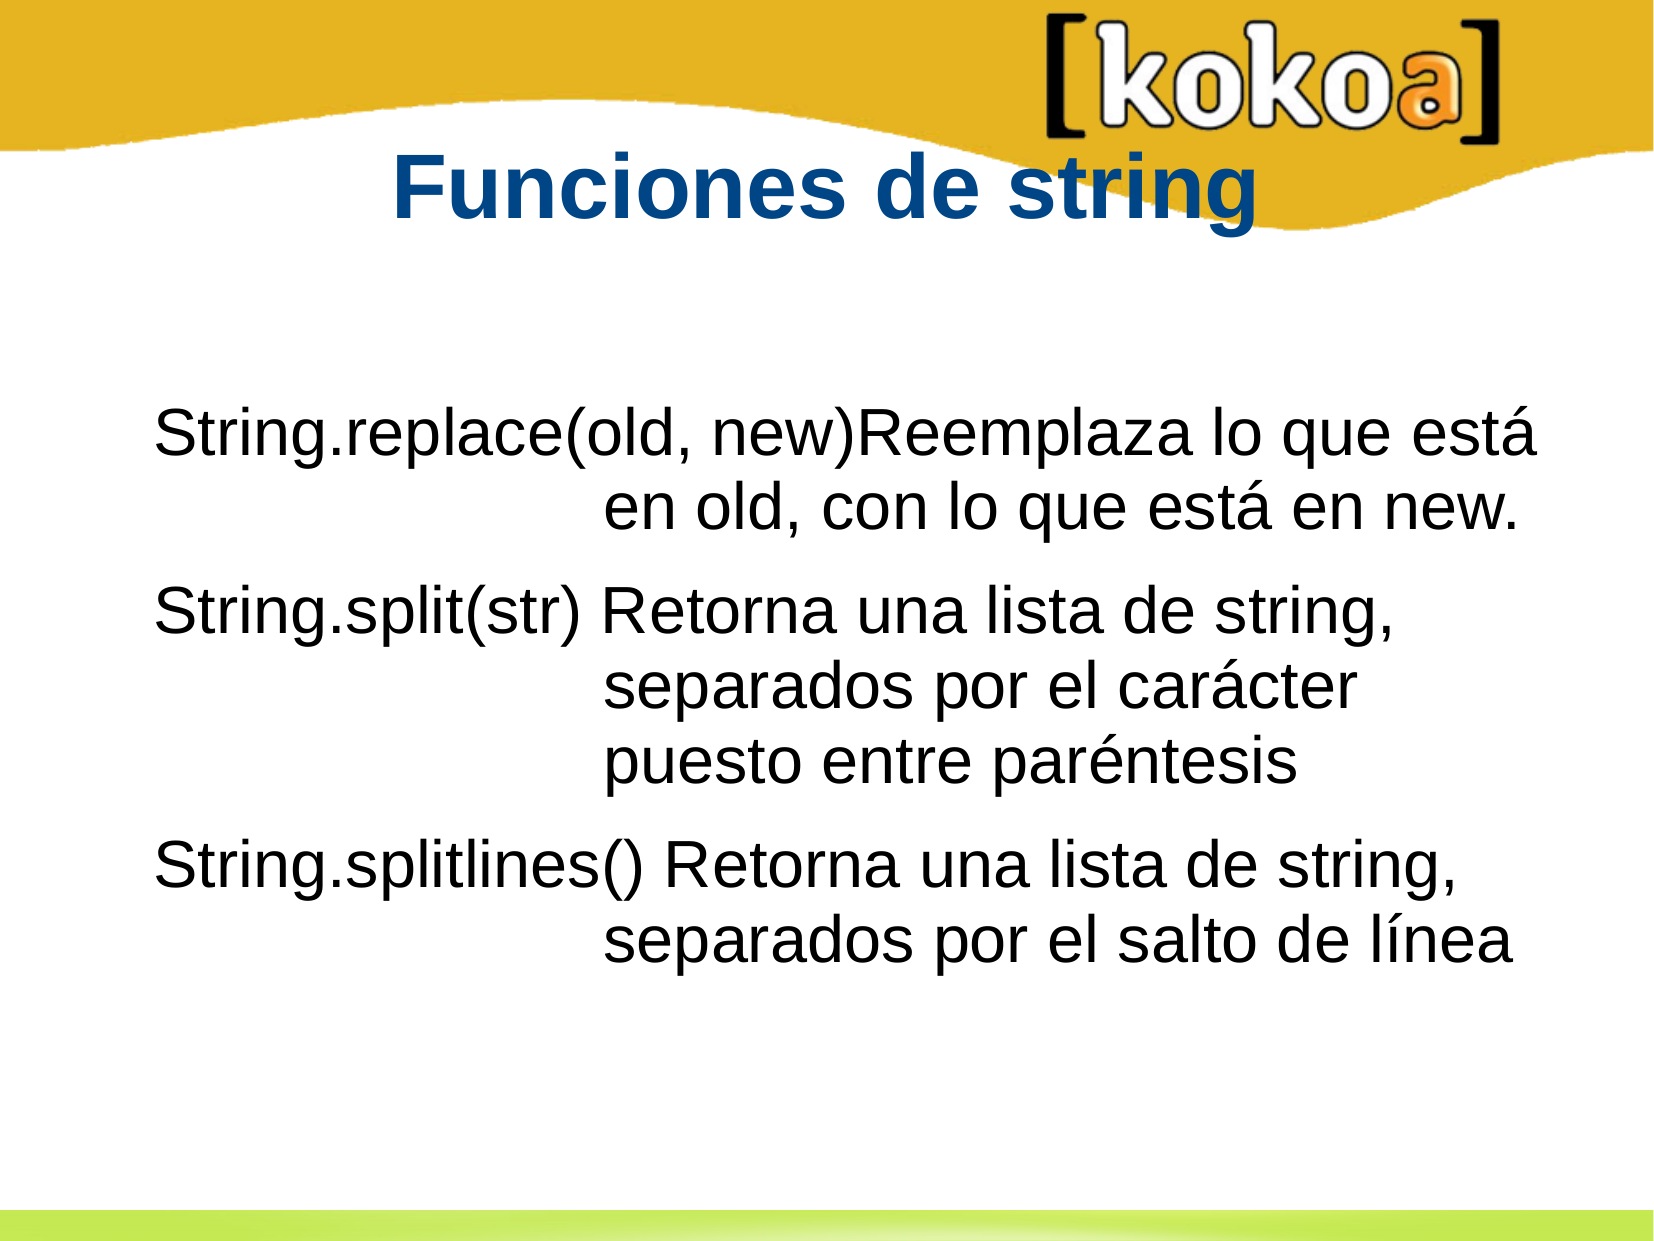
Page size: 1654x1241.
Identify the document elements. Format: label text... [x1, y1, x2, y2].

picture [0, 0, 1654, 488]
title Funciones de string [82, 83, 1571, 290]
list String.replace(old, new)Reemplaza lo que está en old, con lo que está en new. String.split(str) Retorna una lista de string, separados por el carácter puesto entre paréntesis String.splitlines() Retorna una lista de string, separados por el salto de línea [82, 290, 1571, 1066]
picture [0, 1210, 1654, 1241]
